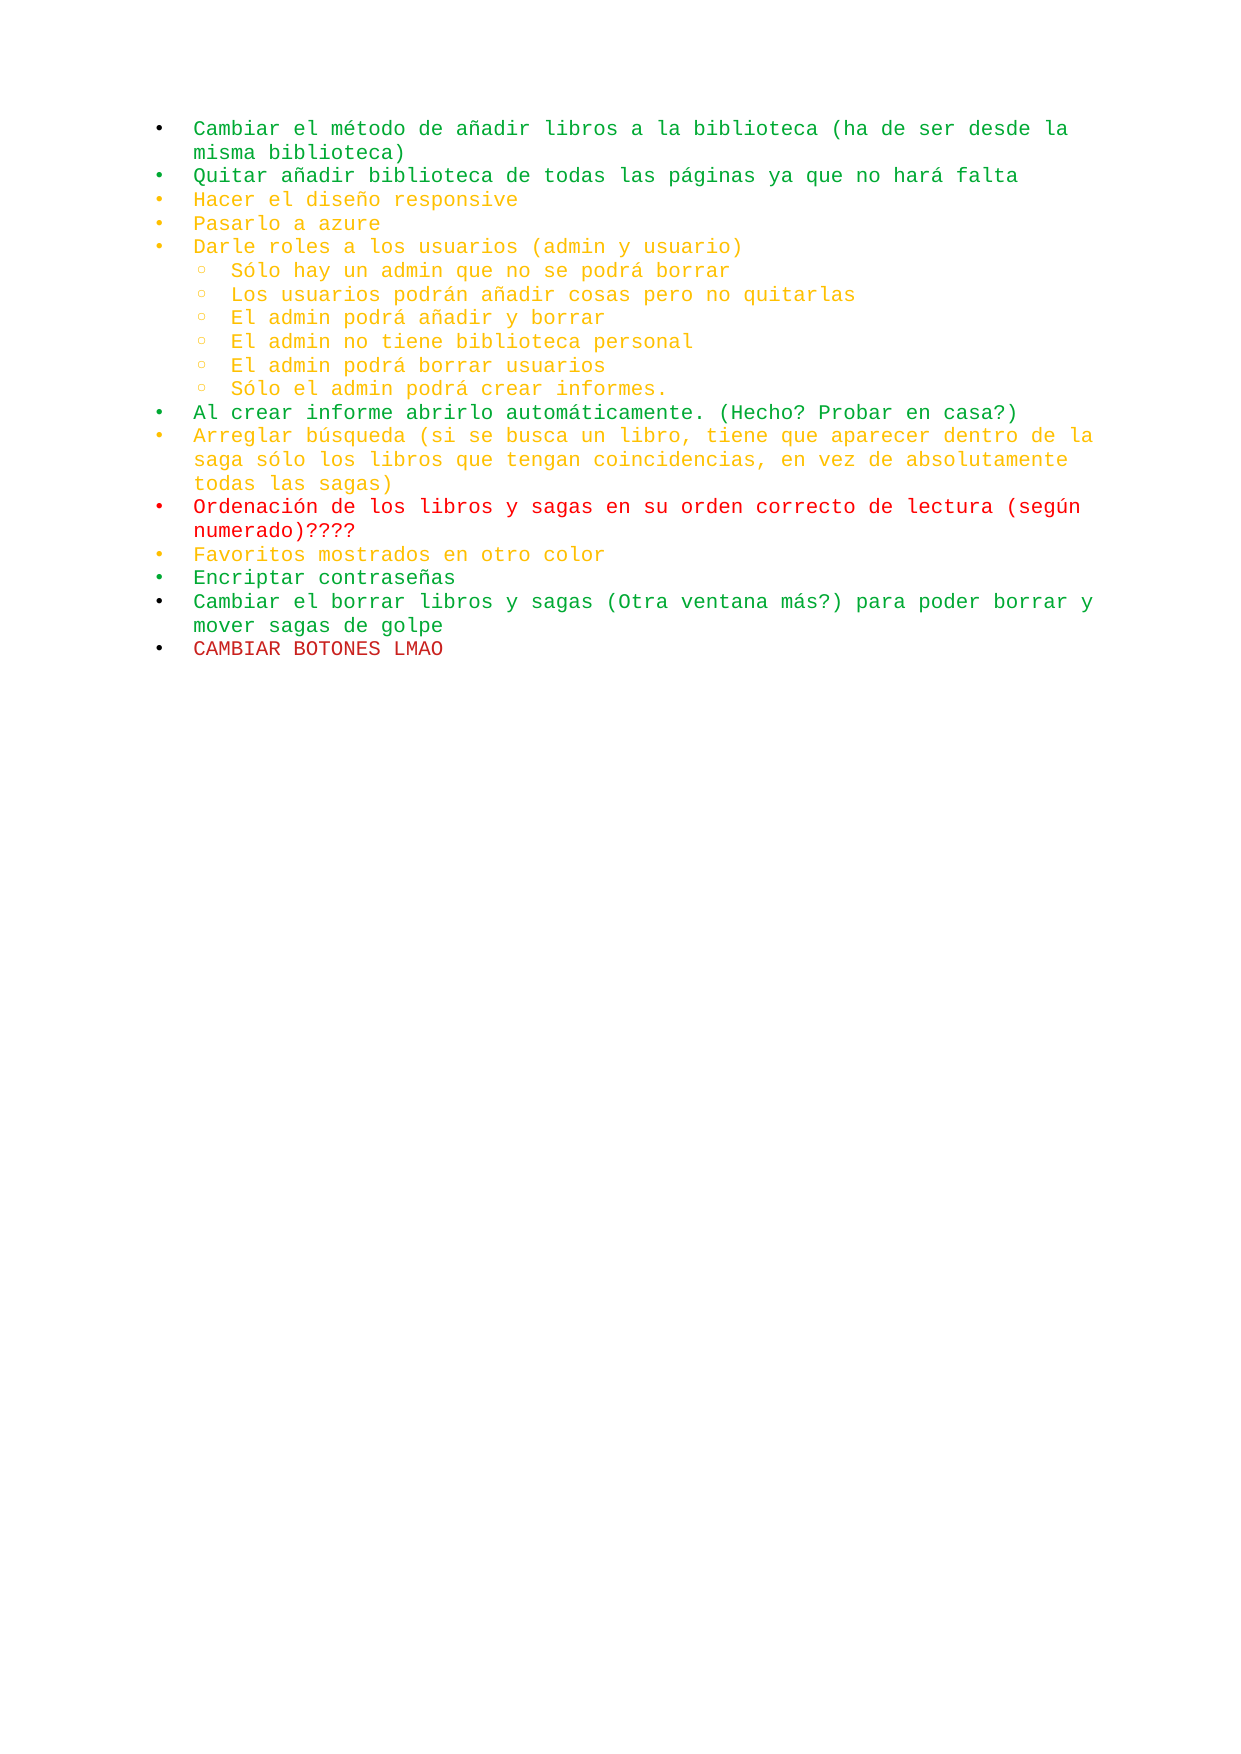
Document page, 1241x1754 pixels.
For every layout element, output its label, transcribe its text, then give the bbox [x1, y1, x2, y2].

list Cambiar el método de añadir libros a la biblioteca (ha de ser desde la misma biblioteca) [156, 118, 1122, 165]
list Hacer el diseño responsive [156, 189, 1122, 213]
list Encriptar contraseñas [156, 567, 1122, 591]
list Arreglar búsqueda (si se busca un libro, tiene que aparecer dentro de la saga sólo los libros que tengan coincidencias, en vez de absolutamente todas las sagas) [156, 426, 1122, 496]
list Cambiar el borrar libros y sagas (Otra ventana más?) para poder borrar y mover sagas de golpe [156, 591, 1122, 638]
list Sólo hay un admin que no se podrá borrar [193, 260, 1122, 284]
list Ordenación de los libros y sagas en su orden correcto de lectura (según numerado)???? [156, 496, 1122, 544]
list Favoritos mostrados en otro color [156, 544, 1122, 567]
list Darle roles a los usuarios (admin y usuario) [156, 236, 1122, 260]
list El admin podrá borrar usuarios [193, 354, 1122, 378]
list Pasarlo a azure [156, 213, 1122, 236]
list Quitar añadir biblioteca de todas las páginas ya que no hará falta [156, 165, 1122, 189]
list El admin podrá añadir y borrar [193, 307, 1122, 331]
list Los usuarios podrán añadir cosas pero no quitarlas [193, 284, 1122, 307]
list Sólo el admin podrá crear informes. [193, 378, 1122, 402]
list CAMBIAR BOTONES LMAO [156, 638, 1122, 662]
list Al crear informe abrirlo automáticamente. (Hecho? Probar en casa?) [156, 402, 1122, 426]
list El admin no tiene biblioteca personal [193, 331, 1122, 354]
